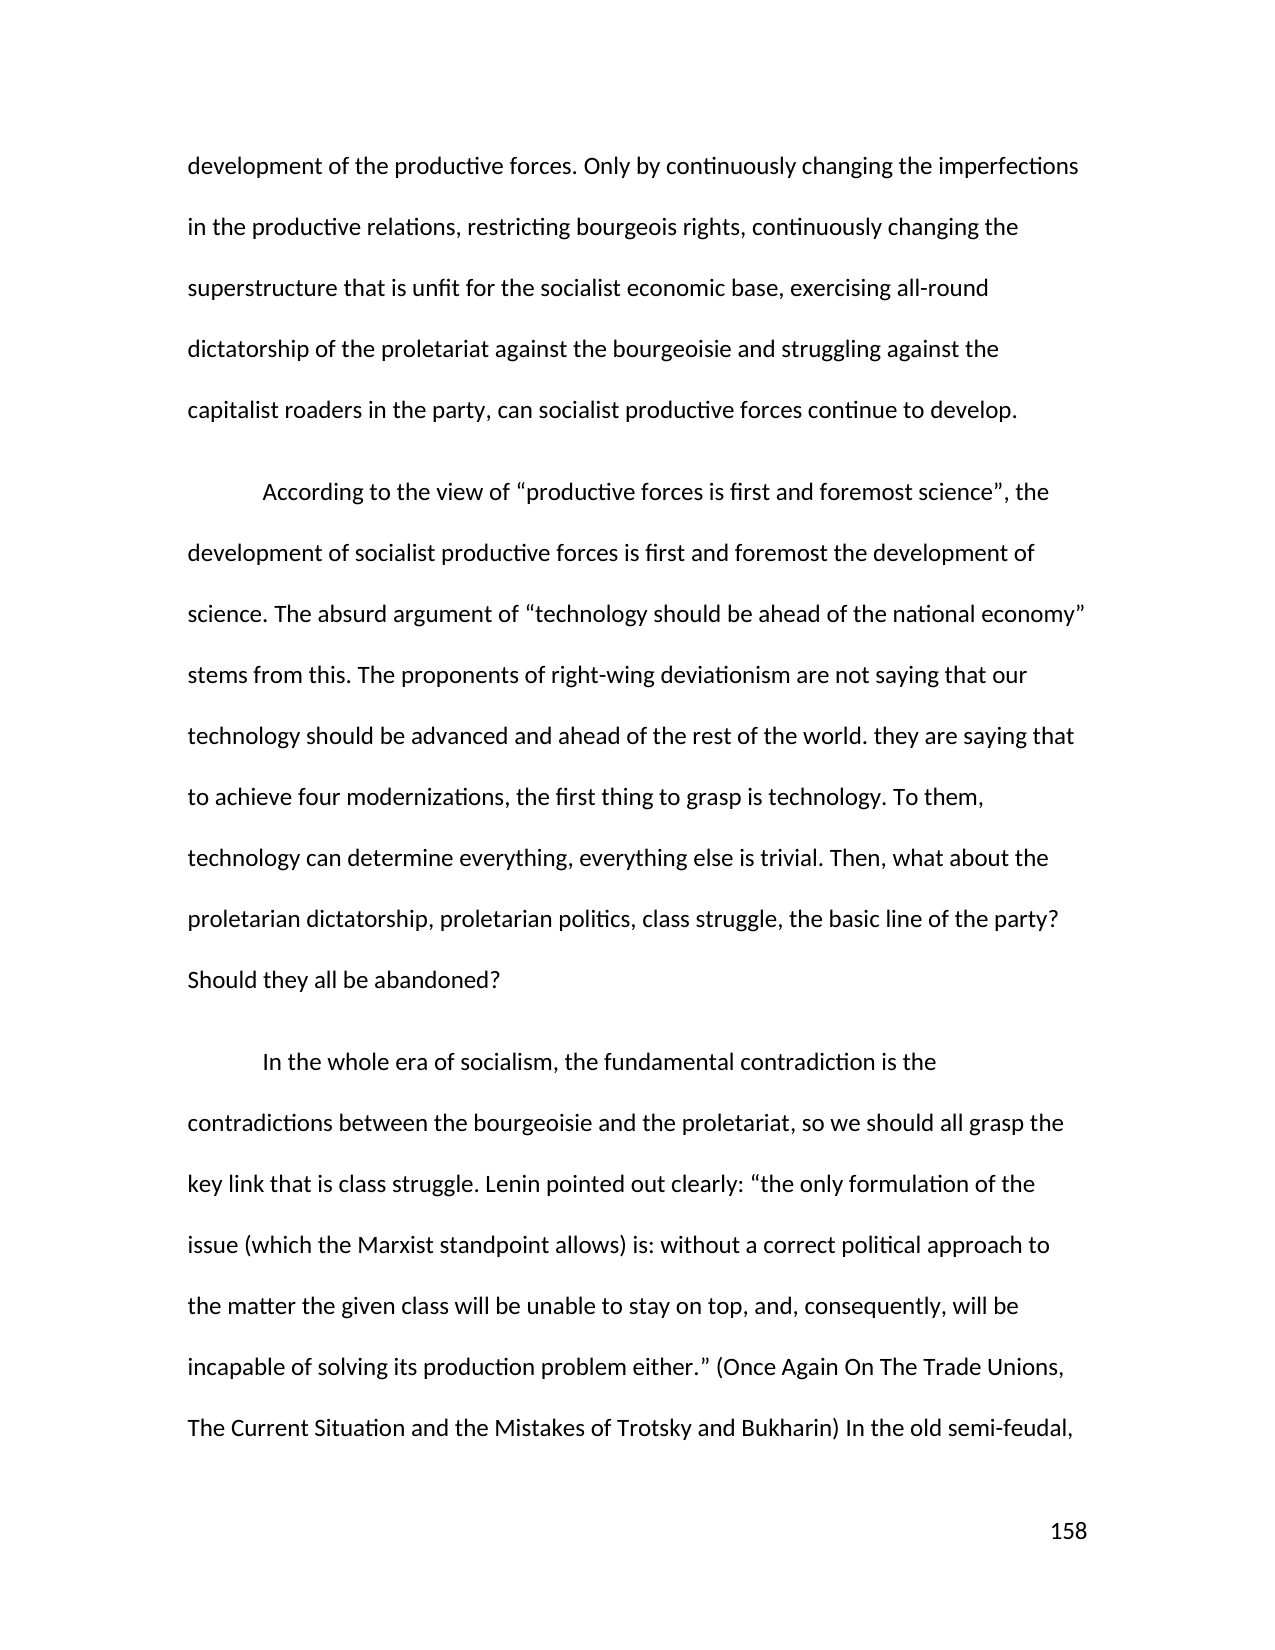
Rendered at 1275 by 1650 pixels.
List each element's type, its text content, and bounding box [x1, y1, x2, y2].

text According to the view of “productive forces is first and foremost science”, the development of socialist productive forces is first and foremost the development of science. The absurd argument of “technology should be ahead of the national economy” stems from this. The proponents of right-wing deviationism are not saying that our technology should be advanced and ahead of the rest of the world. they are saying that to achieve four modernizations, the first thing to grasp is technology. To them, technology can determine everything, everything else is trivial. Then, what about the proletarian dictatorship, proletarian politics, class struggle, the basic line of the party? Should they all be abandoned? [187, 476, 1087, 995]
text In the whole era of socialism, the fundamental contradiction is the contradictions between the bourgeoisie and the proletariat, so we should all grasp the key link that is class struggle. Lenin pointed out clearly: “the only formulation of the issue (which the Marxist standpoint allows) is: without a correct political approach to the matter the given class will be unable to stay on top, and, consequently, will be incapable of solving its production problem either.” (Once Again On The Trade Unions, The Current Situation and the Mistakes of Trotsky and Bukharin) In the old semi-feudal, [187, 1046, 1087, 1443]
text development of the productive forces. Only by continuously changing the imperfections in the productive relations, restricting bourgeois rights, continuously changing the superstructure that is unfit for the socialist economic base, exercising all-round dictatorship of the proletariat against the bourgeoisie and struggling against the capitalist roaders in the party, can socialist productive forces continue to develop. [187, 150, 1087, 425]
